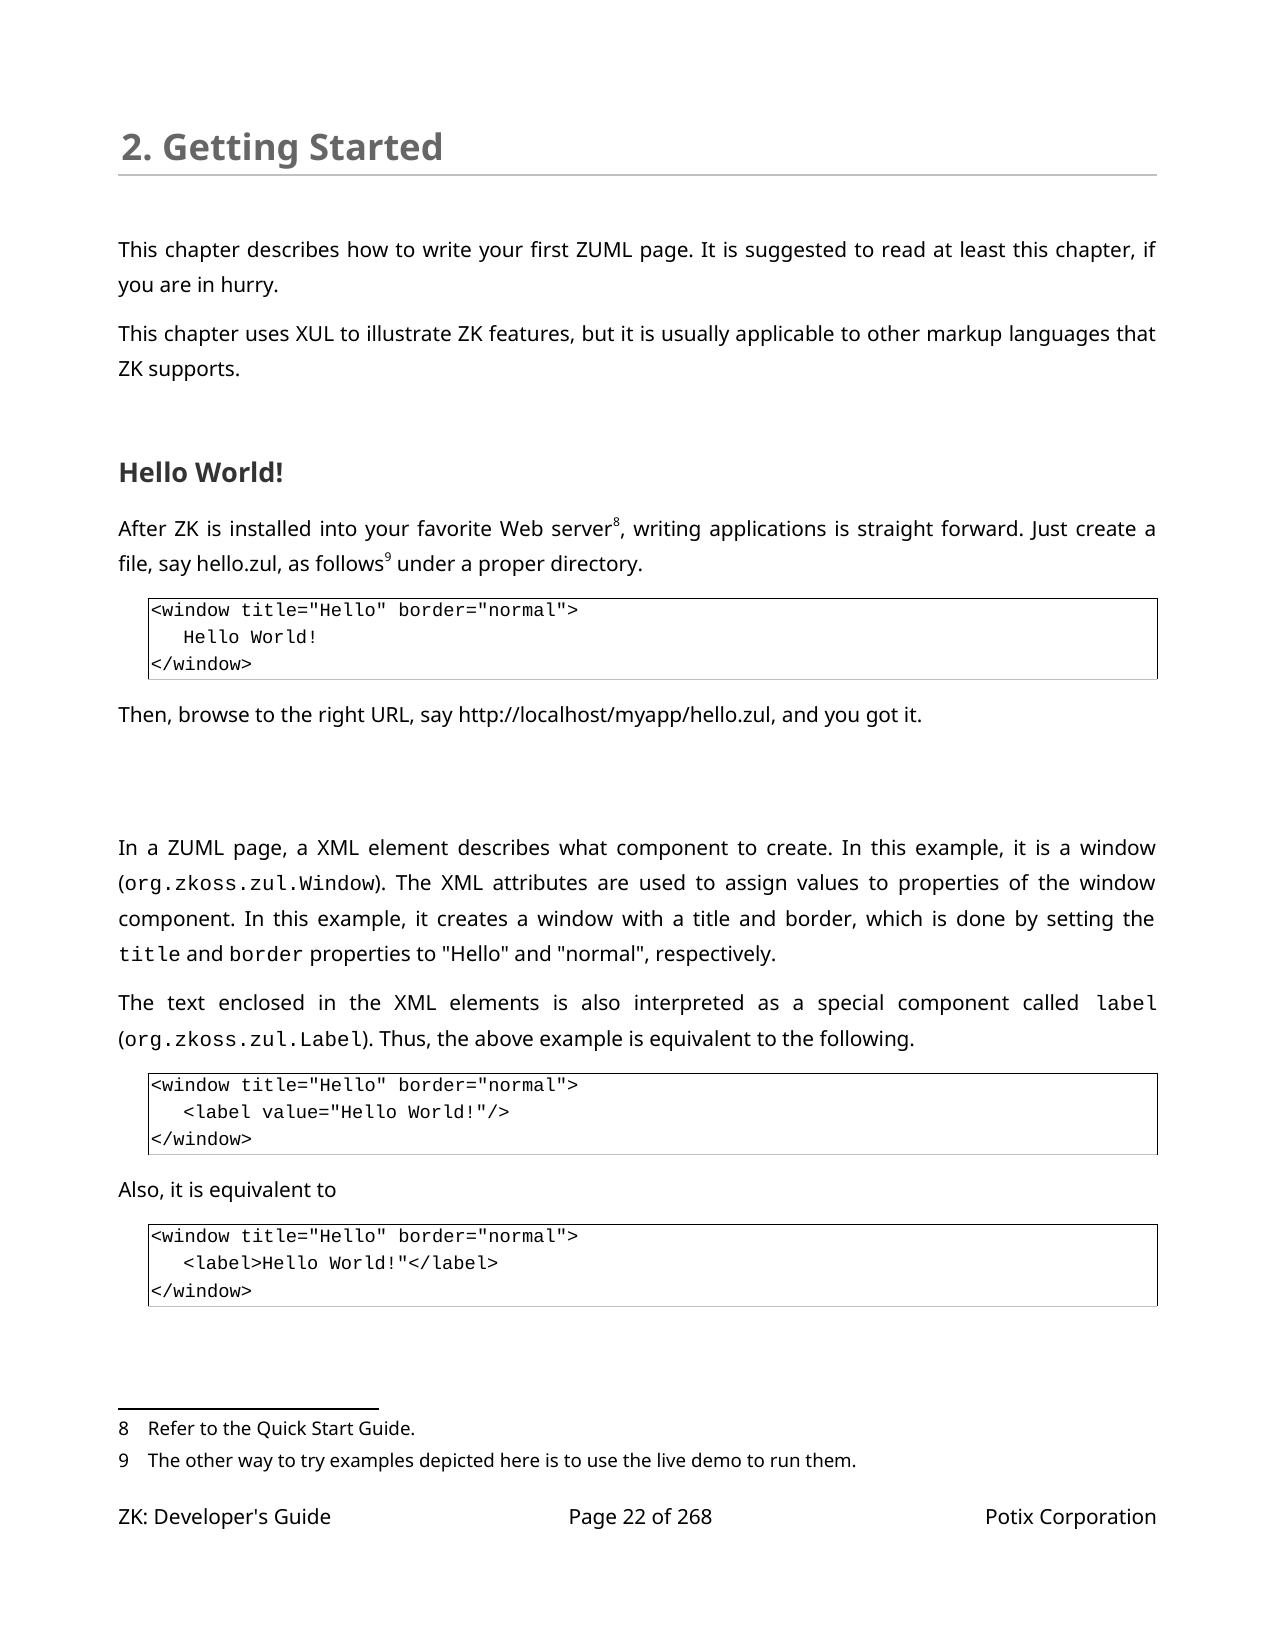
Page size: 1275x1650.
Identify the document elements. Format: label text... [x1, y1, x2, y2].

text This chapter uses XUL to illustrate ZK features, but it is usually applicable to other markup languages that ZK supports. [118, 319, 1157, 382]
text <window title="Hello" border="normal"> [149, 1225, 1157, 1248]
text After ZK is installed into your favorite Web server, writing applications is straight forward. Just create a file, say hello.zul, as follows under a proper directory. [118, 514, 1157, 577]
text Hello World! [149, 625, 1157, 649]
text Refer to the Quick Start Guide. [118, 1416, 1157, 1441]
text <window title="Hello" border="normal"> [149, 599, 1157, 622]
text <window title="Hello" border="normal"> [149, 1074, 1157, 1097]
text Then, browse to the right URL, say http://localhost/myapp/hello.zul, and you got it. [118, 700, 1157, 728]
text This chapter describes how to write your first ZUML page. It is suggested to read at least this chapter, if you are in hurry. [118, 235, 1157, 298]
subtitle 2. Getting Started [118, 118, 1157, 174]
text <label>Hello World!"</label> [149, 1251, 1157, 1276]
subtitle Hello World! [118, 453, 1157, 490]
text The text enclosed in the XML elements is also interpreted as a special component called label (org.zkoss.zul.Label). Thus, the above example is equivalent to the following. [118, 988, 1157, 1052]
text </window> [149, 652, 1157, 679]
text </window> [149, 1127, 1157, 1154]
text <label value="Hello World!"/> [149, 1100, 1157, 1124]
text </window> [149, 1278, 1157, 1306]
text In a ZUML page, a XML element describes what component to create. In this example, it is a window (org.zkoss.zul.Window). The XML attributes are used to assign values to properties of the window component. In this example, it creates a window with a title and border, which is done by setting the title and border properties to "Hello" and "normal", respectively. [118, 749, 1157, 968]
text Also, it is equivalent to [118, 1175, 1157, 1203]
text The other way to try examples depicted here is to use the live demo to run them. [118, 1447, 1157, 1473]
